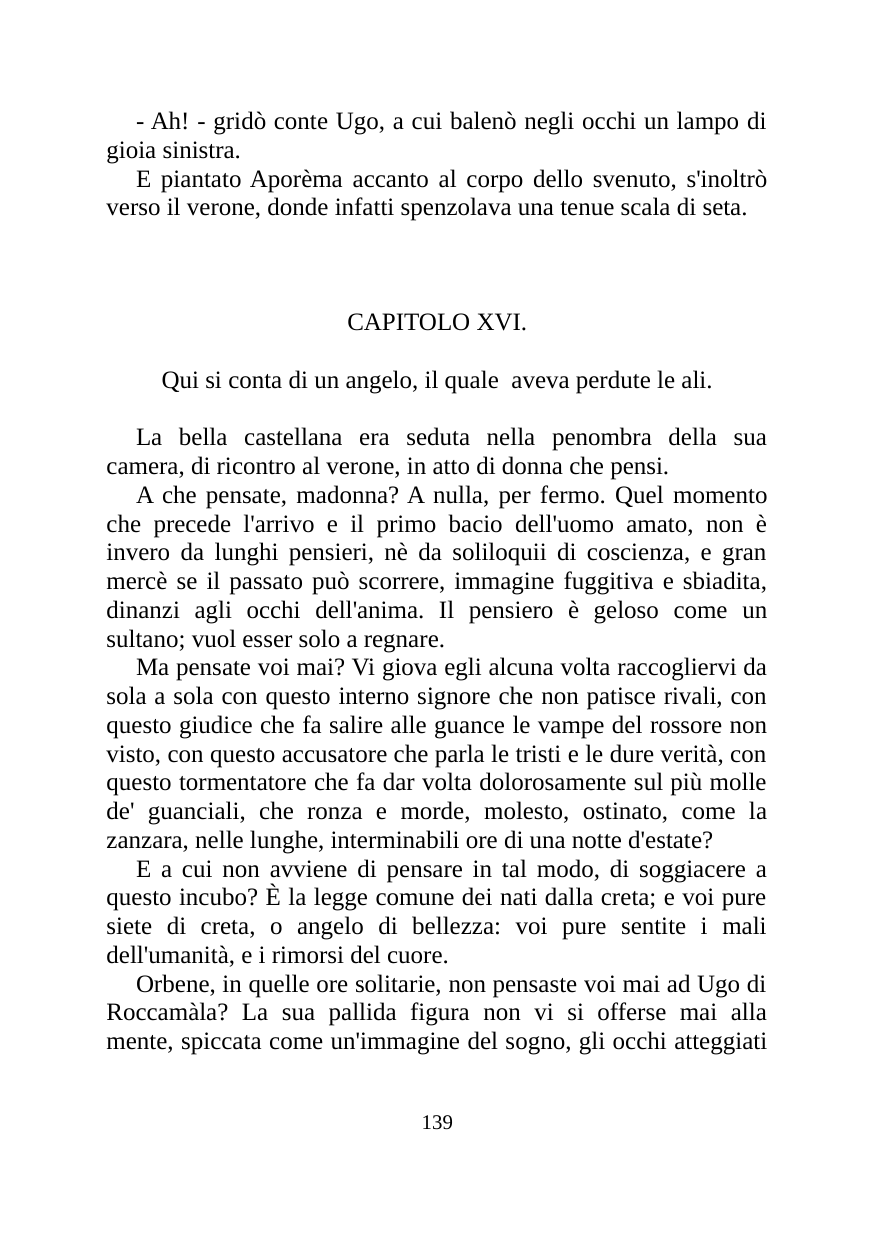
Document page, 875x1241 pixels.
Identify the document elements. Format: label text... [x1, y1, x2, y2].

text - Ah! - gridò conte Ugo, a cui balenò negli occhi un lampo di gioia sinistra. [106, 106, 768, 164]
text E a cui non avviene di pensare in tal modo, di soggiacere a questo incubo? È la legge comune dei nati dalla creta; e voi pure siete di creta, o angelo di bellezza: voi pure sentite i mali dell'umanità, e i rimorsi del cuore. [106, 854, 768, 969]
text Ma pensate voi mai? Vi giova egli alcuna volta raccogliervi da sola a sola con questo interno signore che non patisce rivali, con questo giudice che fa salire alle guance le vampe del rossore non visto, con questo accusatore che parla le tristi e le dure verità, con questo tormentatore che fa dar volta dolorosamente sul più molle de' guanciali, che ronza e morde, molesto, ostinato, come la zanzara, nelle lunghe, interminabili ore di una notte d'estate? [106, 652, 768, 854]
text A che pensate, madonna? A nulla, per fermo. Quel momento che precede l'arrivo e il primo bacio dell'uomo amato, non è invero da lunghi pensieri, nè da soliloquii di coscienza, e gran mercè se il passato può scorrere, immagine fuggitiva e sbiadita, dinanzi agli occhi dell'anima. Il pensiero è geloso come un sultano; vuol esser solo a regnare. [106, 480, 768, 652]
text CAPITOLO XVI. [106, 307, 768, 336]
text E piantato Aporèma accanto al corpo dello svenuto, s'inoltrò verso il verone, donde infatti spenzolava una tenue scala di seta. [106, 164, 768, 221]
text Qui si conta di un angelo, il quale aveva perdute le ali. [106, 365, 768, 394]
text Orbene, in quelle ore solitarie, non pensaste voi mai ad Ugo di Roccamàla? La sua pallida figura non vi si offerse mai alla mente, spiccata come un'immagine del sogno, gli occhi atteggiati [106, 969, 768, 1055]
text La bella castellana era seduta nella penombra della sua camera, di ricontro al verone, in atto di donna che pensi. [106, 422, 768, 480]
